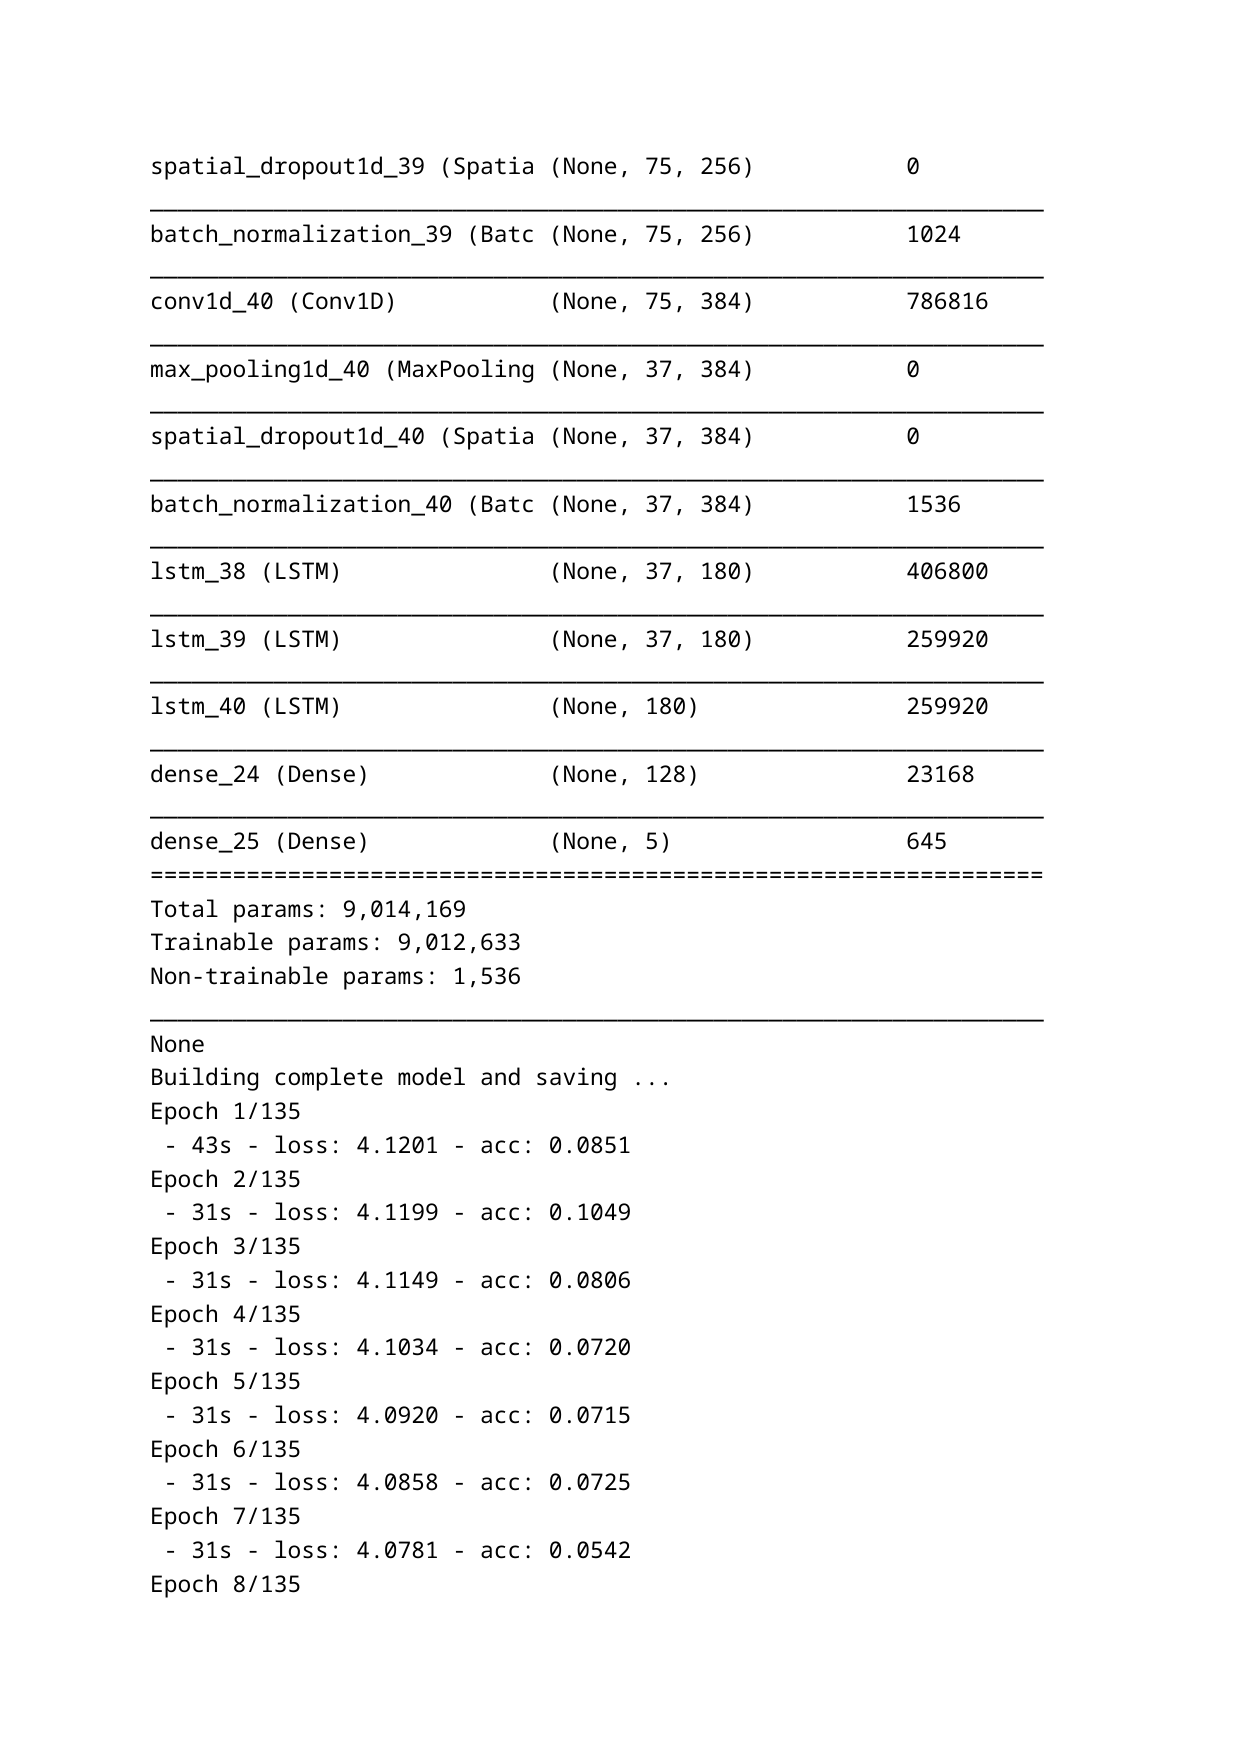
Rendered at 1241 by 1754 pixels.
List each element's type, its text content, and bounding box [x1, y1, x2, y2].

text spatial_dropout1d_39 (Spatia (None, 75, 256) 0 _________________________________________________________________ batch_normalization_39 (Batc (None, 75, 256) 1024 _________________________________________________________________ conv1d_40 (Conv1D) (None, 75, 384) 786816 _________________________________________________________________ max_pooling1d_40 (MaxPooling (None, 37, 384) 0 _________________________________________________________________ spatial_dropout1d_40 (Spatia (None, 37, 384) 0 _________________________________________________________________ batch_normalization_40 (Batc (None, 37, 384) 1536 _________________________________________________________________ lstm_38 (LSTM) (None, 37, 180) 406800 _________________________________________________________________ lstm_39 (LSTM) (None, 37, 180) 259920 _________________________________________________________________ lstm_40 (LSTM) (None, 180) 259920 _________________________________________________________________ dense_24 (Dense) (None, 128) 23168 _________________________________________________________________ dense_25 (Dense) (None, 5) 645 ================================================================= Total params: 9,014,169 Trainable params: 9,012,633 Non-trainable params: 1,536 _________________________________________________________________ None Building complete model and saving ... Epoch 1/135 - 43s - loss: 4.1201 - acc: 0.0851 Epoch 2/135 - 31s - loss: 4.1199 - acc: 0.1049 Epoch 3/135 - 31s - loss: 4.1149 - acc: 0.0806 Epoch 4/135 - 31s - loss: 4.1034 - acc: 0.0720 Epoch 5/135 - 31s - loss: 4.0920 - acc: 0.0715 Epoch 6/135 - 31s - loss: 4.0858 - acc: 0.0725 Epoch 7/135 - 31s - loss: 4.0781 - acc: 0.0542 Epoch 8/135 [150, 150, 1090, 1599]
